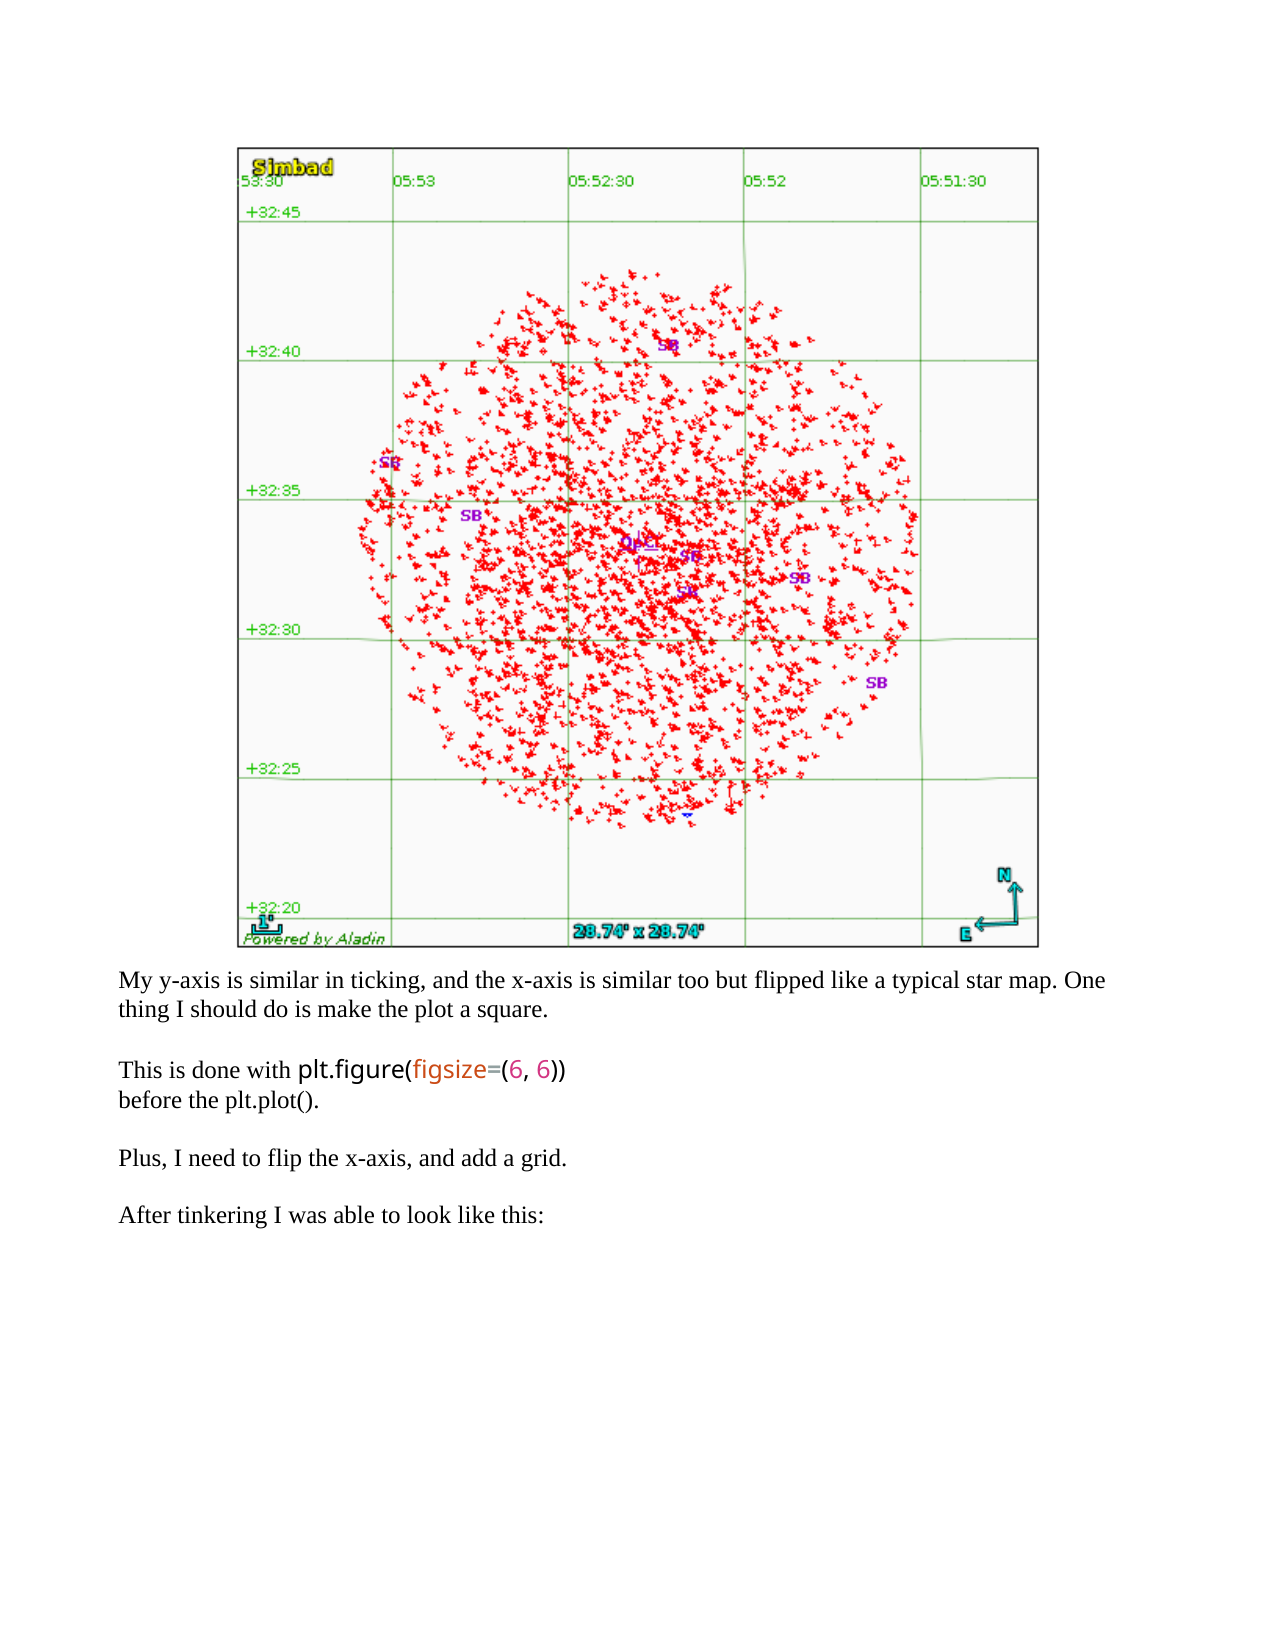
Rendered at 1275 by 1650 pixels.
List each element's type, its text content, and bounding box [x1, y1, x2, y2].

text After tinkering I was able to look like this: [118, 1200, 1157, 1229]
text Plus, I need to flip the x-axis, and add a grid. [118, 1143, 1157, 1172]
text This is done with plt.figure(figsize=(6, 6)) [118, 1051, 1157, 1085]
picture [215, 118, 1061, 965]
text My y-axis is similar in ticking, and the x-axis is similar too but flipped like a typical star map. One thing I should do is make the plot a square. [118, 965, 1157, 1022]
text before the plt.plot(). [118, 1085, 1157, 1114]
